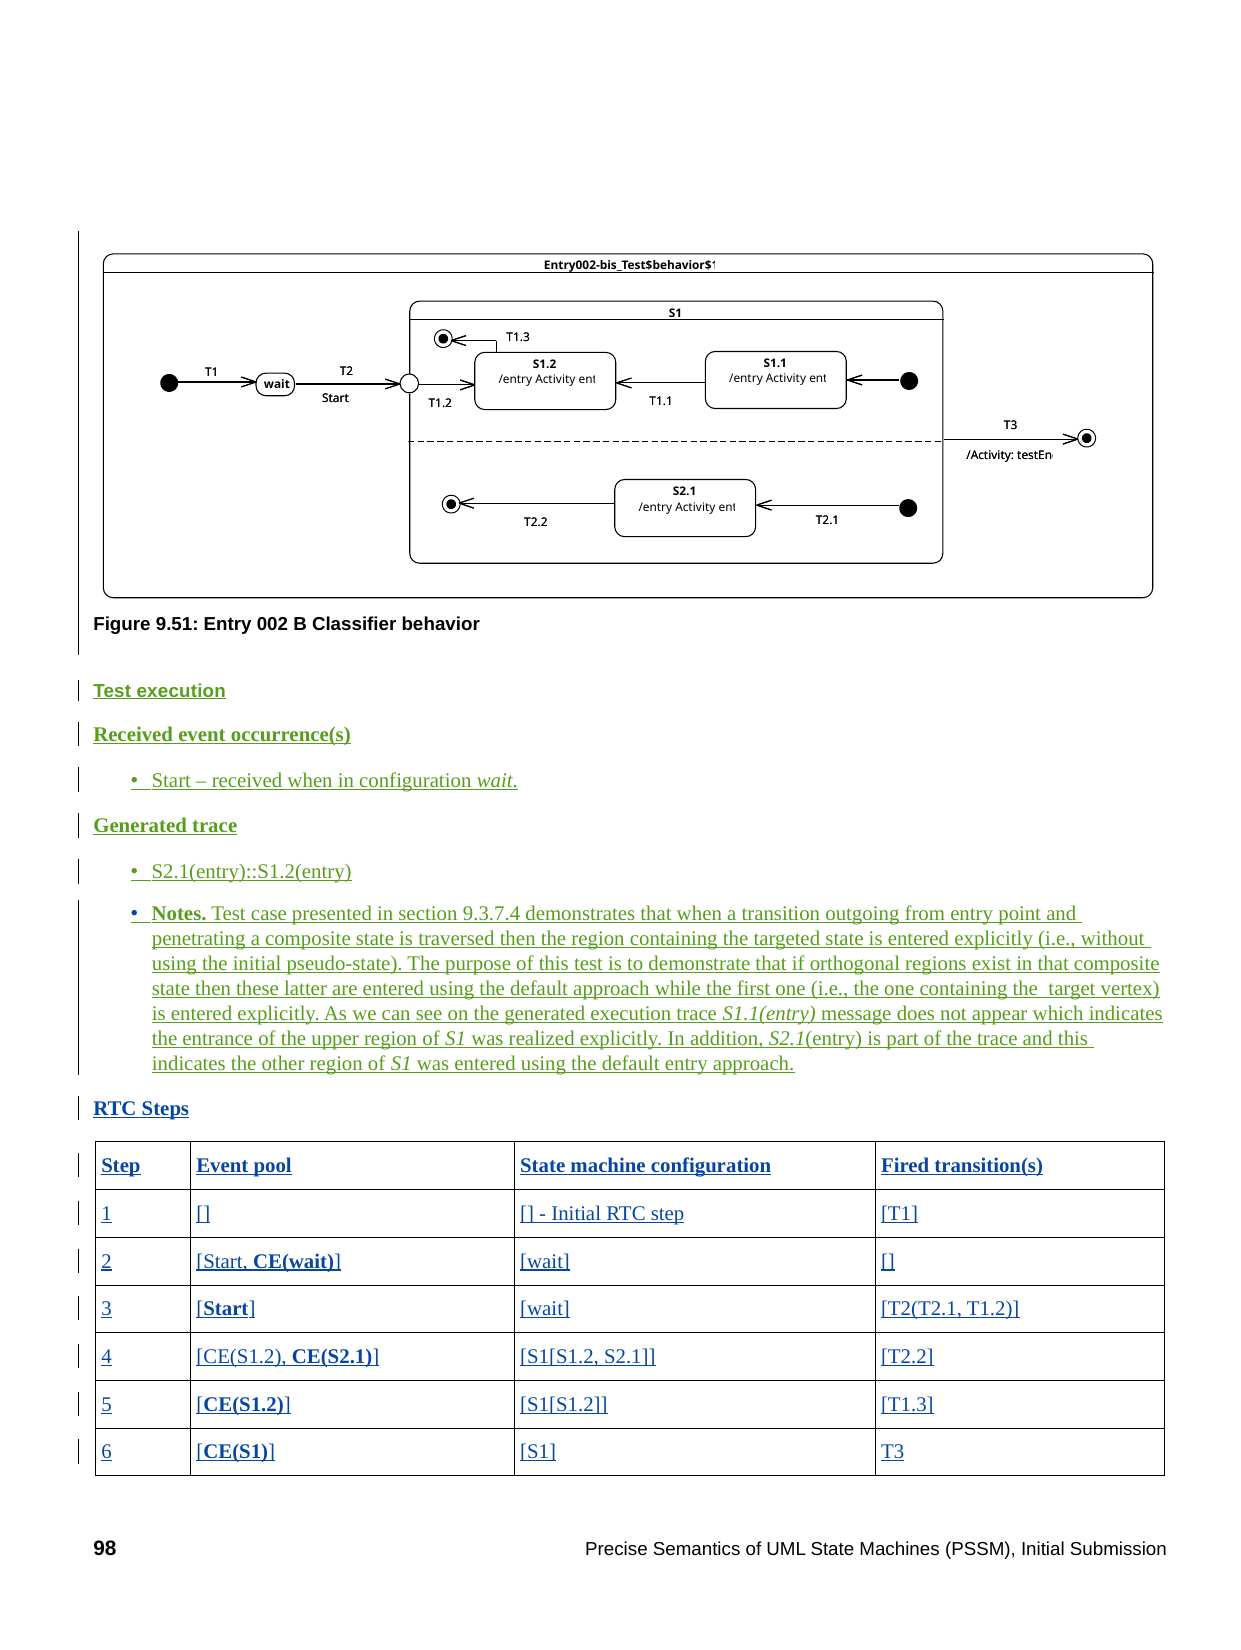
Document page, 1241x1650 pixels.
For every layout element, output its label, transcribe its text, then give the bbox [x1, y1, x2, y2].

table_cell 2 [96, 1238, 190, 1284]
table_cell 4 [96, 1333, 190, 1380]
table_cell [T2.2] [876, 1333, 1164, 1380]
table_cell [S1[S1.2]] [515, 1381, 875, 1428]
table_cell [Start] [191, 1286, 514, 1332]
table_cell [wait] [515, 1286, 875, 1332]
table_header Event pool [191, 1142, 514, 1189]
table_cell [T1.3] [876, 1381, 1164, 1428]
table_cell 3 [96, 1286, 190, 1332]
table_cell [] [191, 1190, 514, 1237]
table_cell T3 [876, 1429, 1164, 1475]
table_cell [T1] [876, 1190, 1164, 1237]
subtitle Test execution [93, 680, 1164, 701]
table_header Fired transition(s) [876, 1142, 1164, 1189]
list S2.1(entry)::S1.2(entry) [131, 858, 1164, 883]
list Start – received when in configuration wait. [131, 767, 1164, 792]
table_cell [CE(S1.2)] [191, 1381, 514, 1428]
table_cell [S1[S1.2, S2.1]] [515, 1333, 875, 1380]
table_header Step [96, 1142, 190, 1189]
text RTC Steps [93, 1096, 1164, 1120]
table_cell 6 [96, 1429, 190, 1475]
list Notes. Test case presented in section 9.3.7.4 demonstrates that when a transition outgoing from entry point and penetrating a composite state is traversed then the region containing the targeted state is entered explicitly (i.e., without using the initial pseudo-state). The purpose of this test is to demonstrate that if orthogonal regions exist in that composite state then these latter are entered using the default approach while the first one (i.e., the one containing the target vertex) is entered explicitly. As we can see on the generated execution trace S1.1(entry) message does not appear which indicates the entrance of the upper region of S1 was realized explicitly. In addition, S2.1(entry) is part of the trace and this indicates the other region of S1 was entered using the default entry approach. [131, 900, 1164, 1075]
table_cell [CE(S1)] [191, 1429, 514, 1475]
table_cell [] [876, 1238, 1164, 1284]
text Generated trace [93, 813, 1164, 837]
table_cell [Start, CE(wait)] [191, 1238, 514, 1284]
text Received event occurrence(s) [93, 722, 1164, 746]
table_cell [CE(S1.2), CE(S2.1)] [191, 1333, 514, 1380]
text Figure 9.51: Entry 002 B Classifier behavior [93, 243, 1164, 634]
table_cell [wait] [515, 1238, 875, 1284]
table_cell [S1] [515, 1429, 875, 1475]
table_cell [] - Initial RTC step [515, 1190, 875, 1237]
table_cell [T2(T2.1, T1.2)] [876, 1286, 1164, 1332]
table_header State machine configuration [515, 1142, 875, 1189]
table_cell 5 [96, 1381, 190, 1428]
table_cell 1 [96, 1190, 190, 1237]
